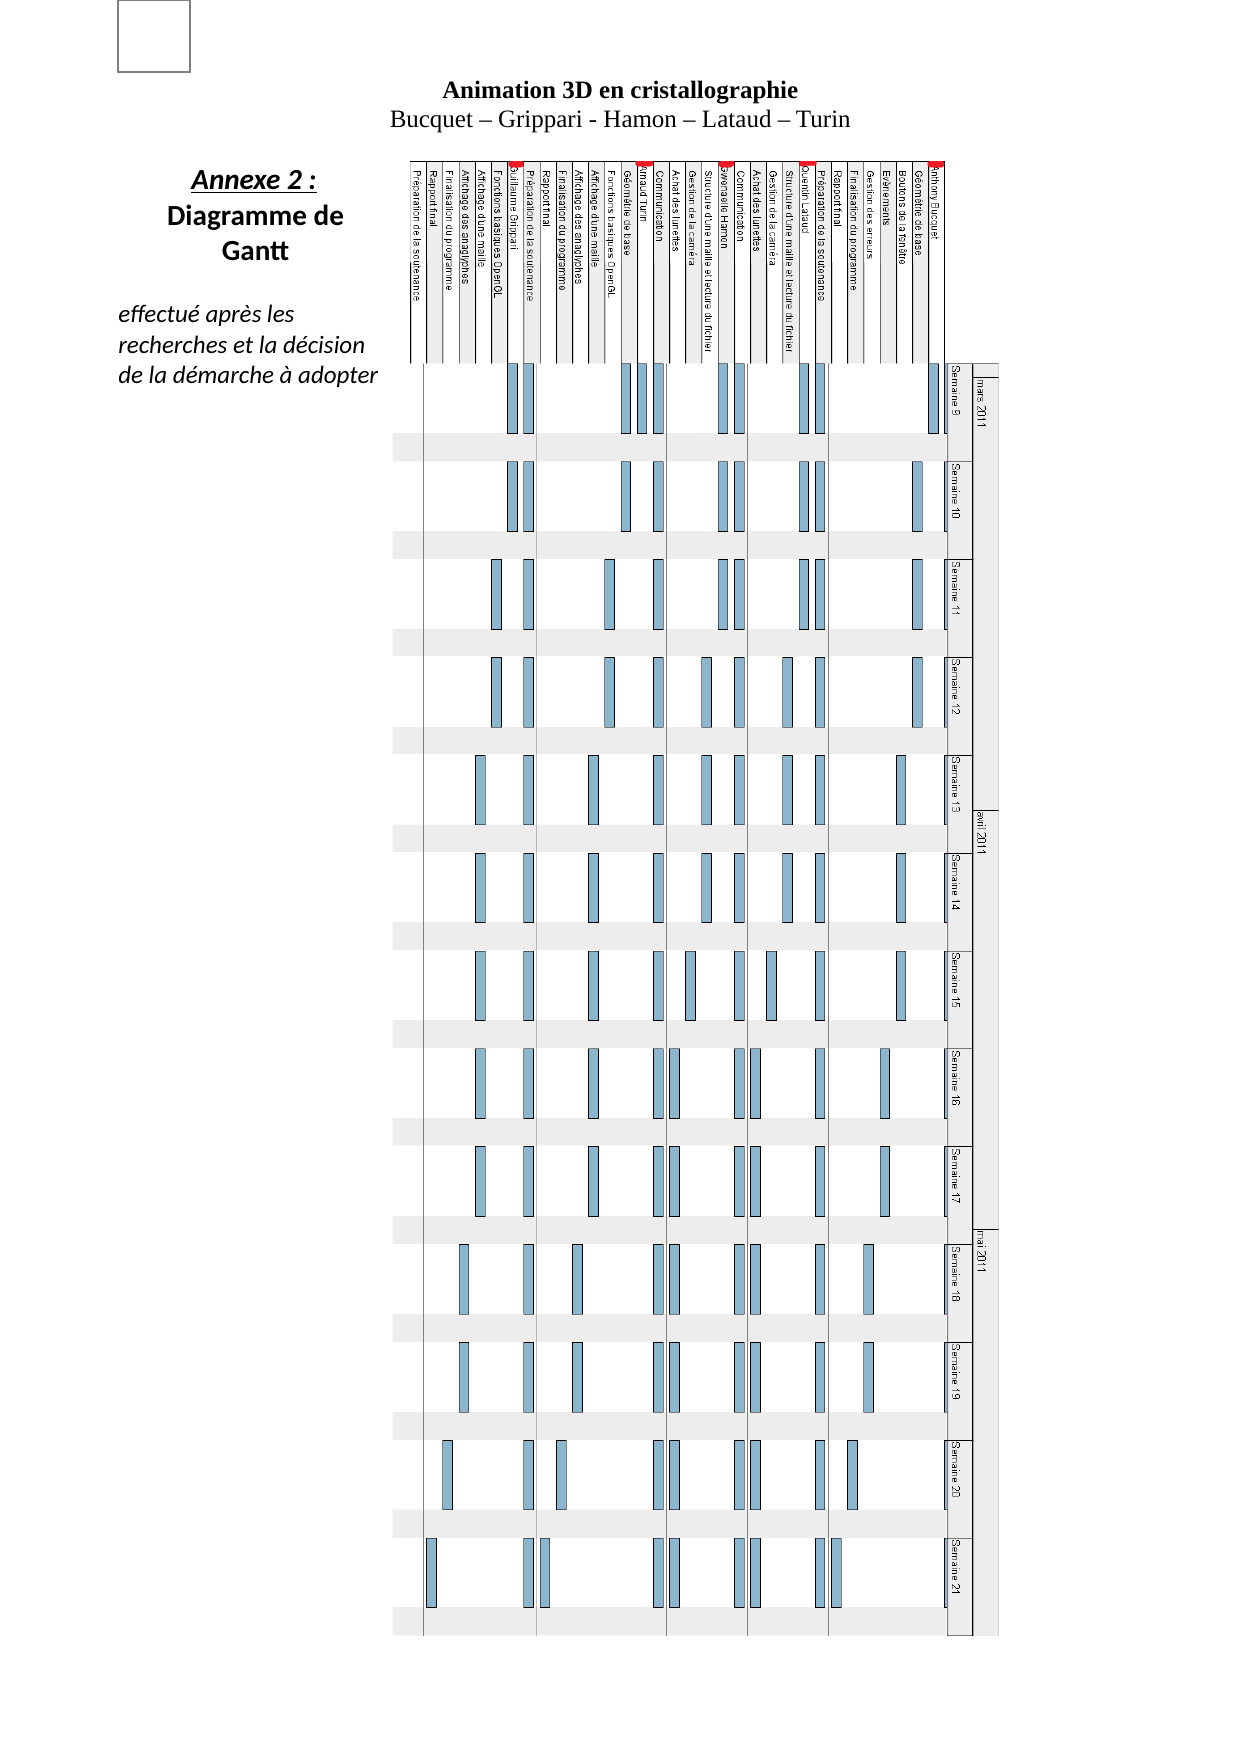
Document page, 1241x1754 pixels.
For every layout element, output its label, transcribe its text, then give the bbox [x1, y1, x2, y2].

text [999, 360, 1122, 390]
text [999, 299, 1122, 329]
text de la démarche à adopter [118, 360, 392, 390]
text recherches et la décision [118, 329, 392, 360]
text [999, 161, 1122, 268]
picture [392, 161, 999, 1636]
text Annexe 2 : Diagramme de Gantt [118, 161, 392, 268]
text effectué après les [118, 299, 392, 329]
text [999, 329, 1122, 360]
